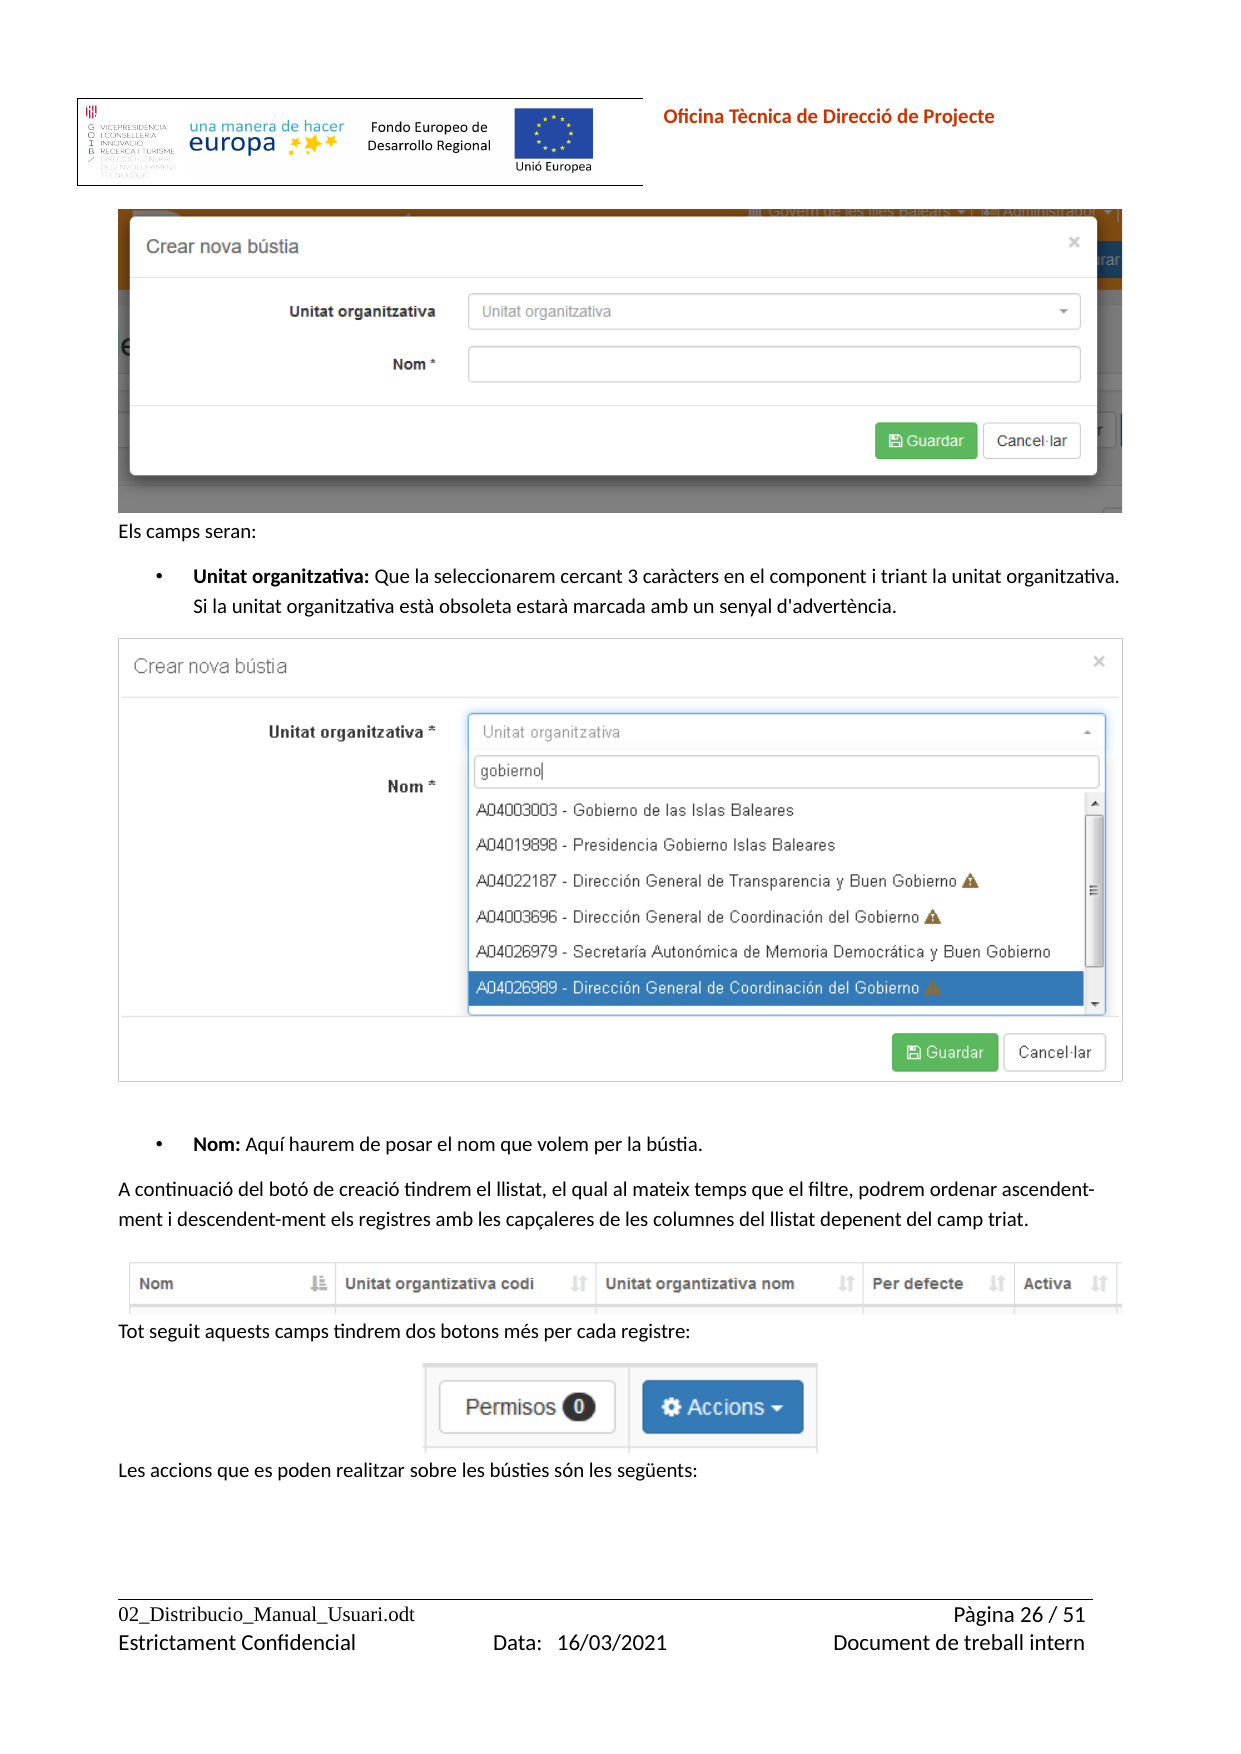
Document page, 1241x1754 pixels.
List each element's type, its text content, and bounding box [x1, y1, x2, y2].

text Tot seguit aquests camps tindrem dos botons més per cada registre: [118, 1314, 1122, 1344]
text A continuació del botó de creació tindrem el llistat, el qual al mateix temps que el filtre, podrem ordenar ascendent-ment i descendent-ment els registres amb les capçaleres de les columnes del llistat depenent del camp triat. [118, 1176, 1122, 1232]
list Unitat organitzativa: Que la seleccionarem cercant 3 caràcters en el component i triant la unitat organitzativa. Si la unitat organitzativa està obsoleta estarà marcada amb un senyal d'advertència. [156, 563, 1122, 619]
text Les accions que es poden realitzar sobre les bústies són les següents: [118, 1453, 1122, 1483]
list Nom: Aquí haurem de posar el nom que volem per la bústia. [156, 1131, 1122, 1156]
picture [422, 1363, 818, 1453]
picture [187, 103, 599, 180]
picture [121, 641, 1119, 1078]
picture [118, 209, 1123, 513]
text Els camps seran: [118, 513, 1122, 543]
picture [118, 1251, 1123, 1314]
picture [82, 103, 181, 180]
